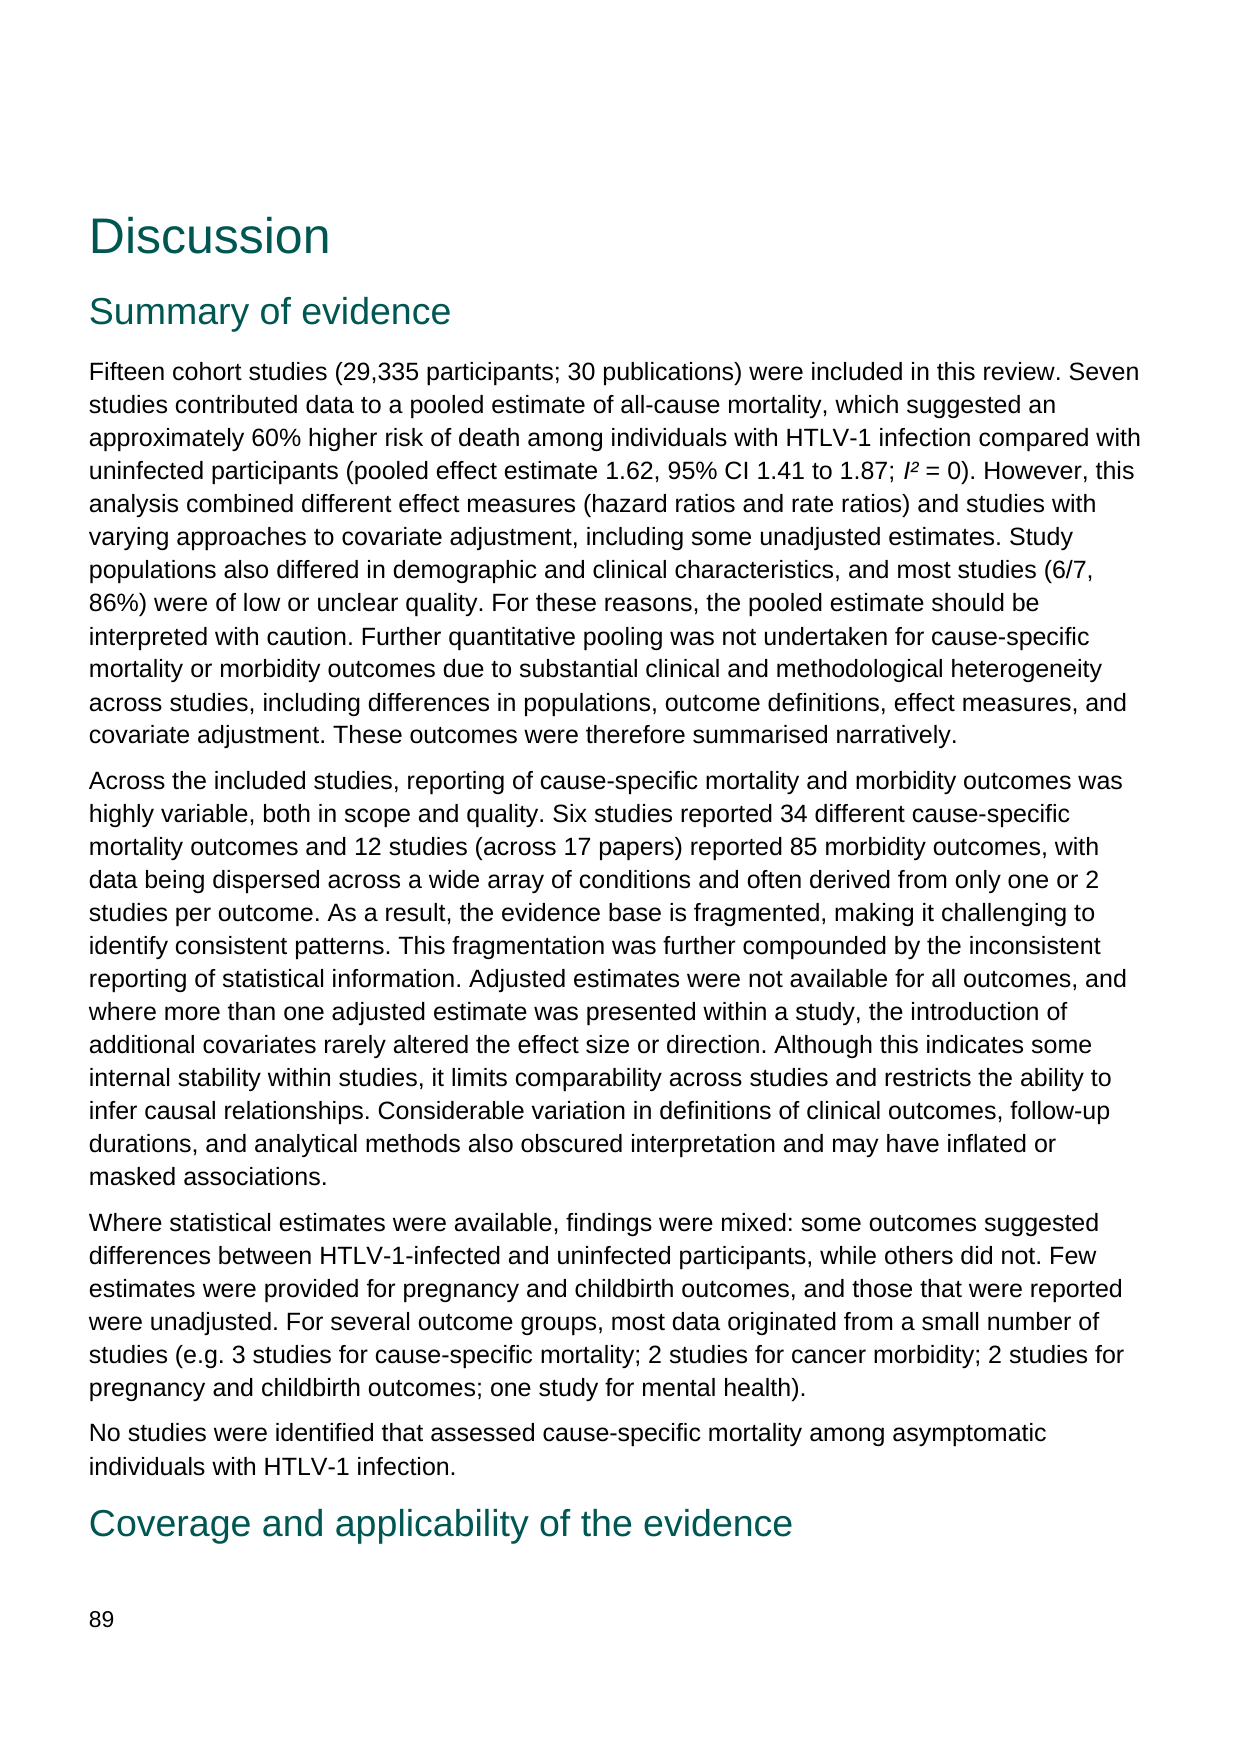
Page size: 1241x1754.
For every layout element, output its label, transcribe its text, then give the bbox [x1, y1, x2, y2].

subtitle Discussion [89, 207, 1152, 264]
text Across the included studies, reporting of cause-specific mortality and morbidity outcomes was highly variable, both in scope and quality. Six studies reported 34 different cause-specific mortality outcomes and 12 studies (across 17 papers) reported 85 morbidity outcomes, with data being dispersed across a wide array of conditions and often derived from only one or 2 studies per outcome. As a result, the evidence base is fragmented, making it challenging to identify consistent patterns. This fragmentation was further compounded by the inconsistent reporting of statistical information. Adjusted estimates were not available for all outcomes, and where more than one adjusted estimate was presented within a study, the introduction of additional covariates rarely altered the effect size or direction. Although this indicates some internal stability within studies, it limits comparability across studies and restricts the ability to infer causal relationships. Considerable variation in definitions of clinical outcomes, follow-up durations, and analytical methods also obscured interpretation and may have inflated or masked associations. [89, 766, 1152, 1191]
text No studies were identified that assessed cause-specific mortality among asymptomatic individuals with HTLV-1 infection. [89, 1418, 1152, 1480]
text Fifteen cohort studies (29,335 participants; 30 publications) were included in this review. Seven studies contributed data to a pooled estimate of all-cause mortality, which suggested an approximately 60% higher risk of death among individuals with HTLV-1 infection compared with uninfected participants (pooled effect estimate 1.62, 95% CI 1.41 to 1.87; I² = 0). However, this analysis combined different effect measures (hazard ratios and rate ratios) and studies with varying approaches to covariate adjustment, including some unadjusted estimates. Study populations also differed in demographic and clinical characteristics, and most studies (6/7, 86%) were of low or unclear quality. For these reasons, the pooled estimate should be interpreted with caution. Further quantitative pooling was not undertaken for cause-specific mortality or morbidity outcomes due to substantial clinical and methodological heterogeneity across studies, including differences in populations, outcome definitions, effect measures, and covariate adjustment. These outcomes were therefore summarised narratively. [89, 357, 1152, 749]
subtitle Coverage and applicability of the evidence [89, 1501, 1152, 1544]
subtitle Summary of evidence [89, 289, 1152, 332]
text Where statistical estimates were available, findings were mixed: some outcomes suggested differences between HTLV-1-infected and uninfected participants, while others did not. Few estimates were provided for pregnancy and childbirth outcomes, and those that were reported were unadjusted. For several outcome groups, most data originated from a small number of studies (e.g. 3 studies for cause-specific mortality; 2 studies for cancer morbidity; 2 studies for pregnancy and childbirth outcomes; one study for mental health). [89, 1208, 1152, 1402]
